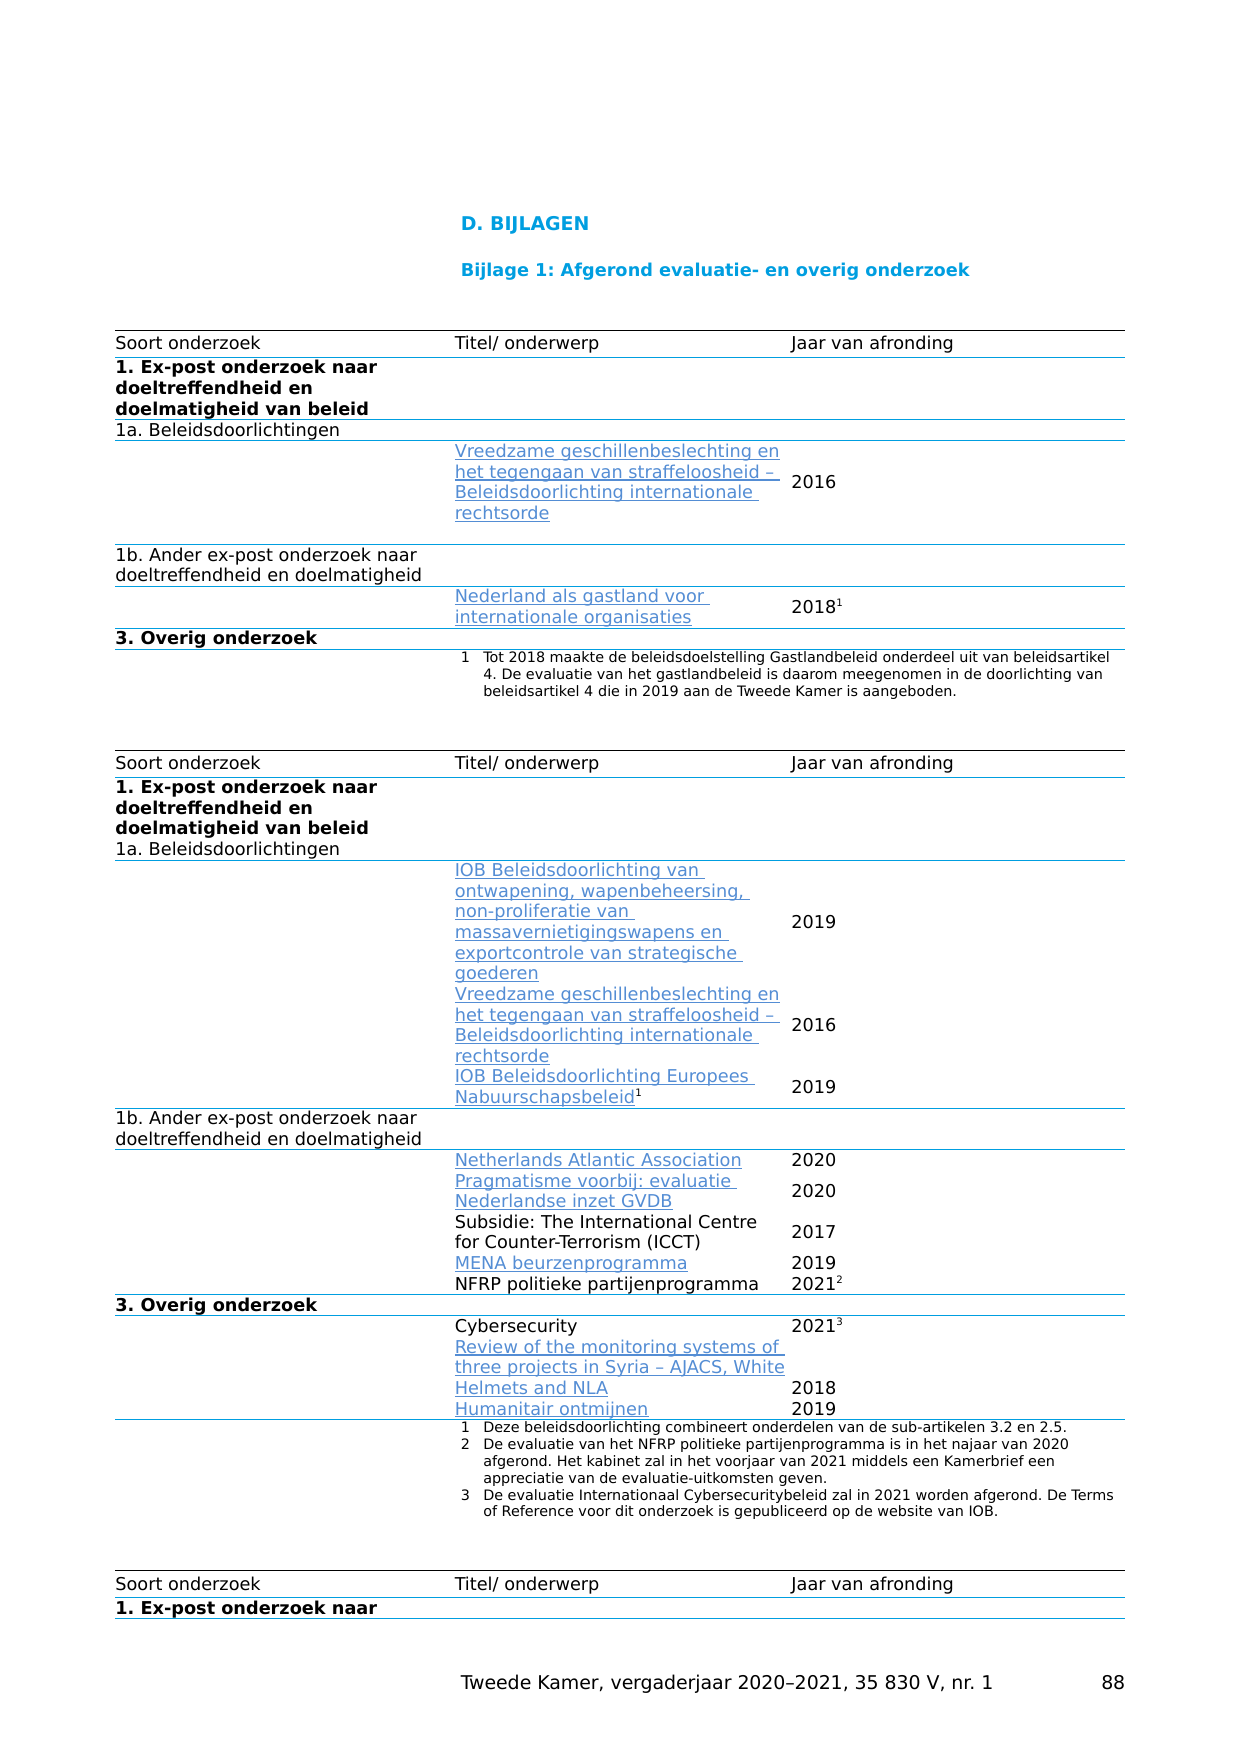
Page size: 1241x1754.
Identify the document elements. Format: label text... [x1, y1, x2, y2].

table_cell [115, 1066, 452, 1108]
table_cell 20213 [788, 1316, 1125, 1337]
table_cell Titel/ onderwerp [452, 1571, 788, 1597]
table_cell 2016 [788, 441, 1125, 523]
table_cell 1a. Beleidsdoorlichtingen [115, 420, 452, 440]
table_cell Subsidie: The International Centre for Counter-Terrorism (ICCT) [452, 1212, 788, 1253]
table_cell 1b. Ander ex-post onderzoek naar doeltreffendheid en doelmatigheid [115, 545, 452, 586]
table_cell 2019 [788, 1253, 1125, 1274]
table_cell [452, 358, 788, 419]
list De evaluatie Internationaal Cybersecuritybeleid zal in 2021 worden afgerond. De Terms of Reference voor dit onderzoek is gepubliceerd op de website van IOB. [461, 1487, 1125, 1520]
table_cell 1b. Ander ex-post onderzoek naar doeltreffendheid en doelmatigheid [115, 1109, 452, 1149]
table_cell 1. Ex-post onderzoek naar doeltreffendheid en doelmatigheid van beleid [115, 778, 452, 839]
table_cell Jaar van afronding [788, 1571, 1125, 1597]
table_cell [788, 1295, 1125, 1315]
table_cell 1. Ex-post onderzoek naar doeltreffendheid en doelmatigheid van beleid [115, 358, 452, 419]
table_cell [452, 524, 788, 544]
table_cell 2019 [788, 1399, 1125, 1419]
table_cell Jaar van afronding [788, 331, 1125, 357]
table_cell Soort onderzoek [115, 331, 452, 357]
table_cell [788, 839, 1125, 859]
table_cell [115, 441, 452, 523]
table_cell [452, 545, 788, 586]
table_cell [115, 1399, 452, 1419]
table_cell 2019 [788, 861, 1125, 984]
table_cell [788, 524, 1125, 544]
table_cell [452, 839, 788, 859]
table_cell [115, 1171, 452, 1212]
table_cell Cybersecurity [452, 1316, 788, 1337]
table_cell Pragmatisme voorbij: evaluatie Nederlandse inzet GVDB [452, 1171, 788, 1212]
table_cell Vreedzame geschillenbeslechting en het tegengaan van straffeloosheid – Beleidsdoorlichting internationale rechtsorde [452, 984, 788, 1066]
table_cell 2016 [788, 984, 1125, 1066]
table_cell 2019 [788, 1066, 1125, 1108]
table_cell [115, 1316, 452, 1337]
table_cell 1a. Beleidsdoorlichtingen [115, 839, 452, 859]
table_cell [788, 778, 1125, 839]
table_cell 3. Overig onderzoek [115, 1295, 452, 1315]
table_cell Jaar van afronding [788, 751, 1125, 777]
title Bijlage 1: Afgerond evaluatie- en overig onderzoek [461, 258, 1125, 281]
list De evaluatie van het NFRP politieke partijenprogramma is in het najaar van 2020 afgerond. Het kabinet zal in het voorjaar van 2021 middels een Kamerbrief een appreciatie van de evaluatie-uitkomsten geven. [461, 1436, 1125, 1487]
table_cell Titel/ onderwerp [452, 331, 788, 357]
table_cell Titel/ onderwerp [452, 751, 788, 777]
table_cell Humanitair ontmijnen [452, 1399, 788, 1419]
table_header Artikel 1 - Versterkte internationale rechtsorde [115, 305, 1125, 330]
table_cell [115, 524, 452, 544]
table_cell IOB Beleidsdoorlichting van ontwapening, wapenbeheersing, non-proliferatie van massavernietigingswapens en exportcontrole van strategische goederen [452, 861, 788, 984]
table_cell NFRP politieke partijenprogramma [452, 1274, 788, 1294]
table_cell Netherlands Atlantic Association [452, 1150, 788, 1171]
table_cell [788, 629, 1125, 649]
title D. Bijlagen [461, 213, 1125, 235]
table_cell IOB Beleidsdoorlichting Europees Nabuurschapsbeleid1 [452, 1066, 788, 1108]
table_cell Review of the monitoring systems of three projects in Syria – AJACS, White Helmets and NLA [452, 1337, 788, 1398]
table_cell [115, 587, 452, 628]
table_cell [115, 861, 452, 984]
table_cell [452, 1109, 788, 1149]
table_cell [452, 778, 788, 839]
table_cell [452, 1598, 788, 1618]
table_header Artikel 2 - Veiligheid en stabiliteit [115, 725, 1125, 749]
table_cell [115, 984, 452, 1066]
table_cell 20212 [788, 1274, 1125, 1294]
table_cell 2020 [788, 1171, 1125, 1212]
list Deze beleidsdoorlichting combineert onderdelen van de sub-artikelen 3.2 en 2.5. [461, 1420, 1125, 1436]
table_cell [452, 1295, 788, 1315]
table_cell [115, 1150, 452, 1171]
list Tot 2018 maakte de beleidsdoelstelling Gastlandbeleid onderdeel uit van beleidsartikel 4. De evaluatie van het gastlandbeleid is daarom meegenomen in de doorlichting van beleidsartikel 4 die in 2019 aan de Tweede Kamer is aangeboden. [461, 650, 1125, 699]
table_cell [788, 358, 1125, 419]
table_cell [452, 420, 788, 440]
table_cell Soort onderzoek [115, 1571, 452, 1597]
table_cell 3. Overig onderzoek [115, 629, 452, 649]
table_cell 2018 [788, 1337, 1125, 1398]
table_cell [788, 545, 1125, 586]
table_cell 2017 [788, 1212, 1125, 1253]
table_header Artikel 3 - Effectieve Europese Samenwerking [115, 1545, 1125, 1570]
table_cell [115, 1212, 452, 1253]
table_cell [788, 420, 1125, 440]
table_cell [115, 1274, 452, 1294]
table_cell [788, 1598, 1125, 1618]
table_cell [452, 629, 788, 649]
table_cell Vreedzame geschillenbeslechting en het tegengaan van straffeloosheid – Beleidsdoorlichting internationale rechtsorde [452, 441, 788, 523]
table_cell 1. Ex-post onderzoek naar [115, 1598, 452, 1618]
table_cell Nederland als gastland voor internationale organisaties [452, 587, 788, 628]
table_cell MENA beurzenprogramma [452, 1253, 788, 1274]
table_cell [115, 1253, 452, 1274]
table_cell 20181 [788, 587, 1125, 628]
table_cell 2020 [788, 1150, 1125, 1171]
table_cell [115, 1337, 452, 1398]
table_cell [788, 1109, 1125, 1149]
table_cell Soort onderzoek [115, 751, 452, 777]
